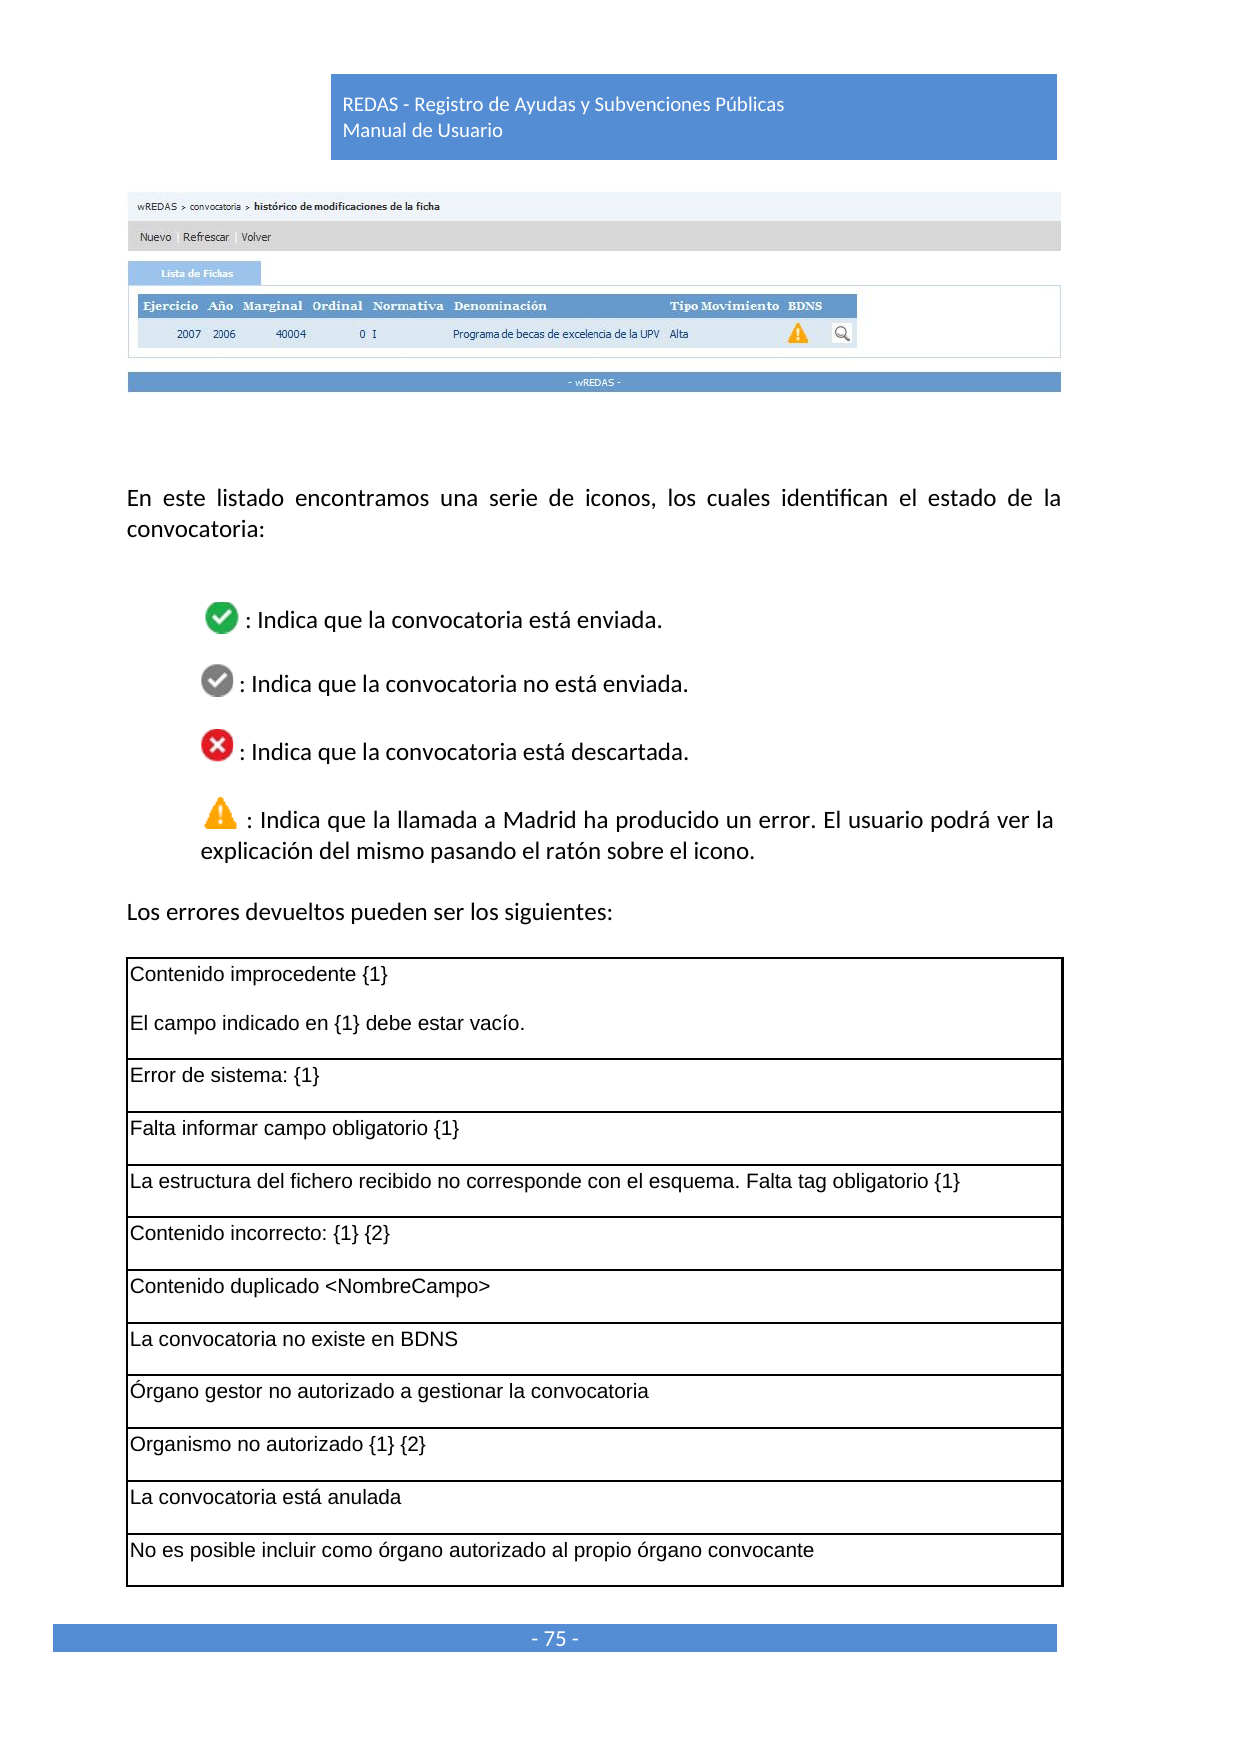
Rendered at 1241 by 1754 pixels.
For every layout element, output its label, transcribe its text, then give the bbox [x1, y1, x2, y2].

picture [126, 188, 1063, 394]
text Los errores devueltos pueden ser los siguientes: [127, 896, 1062, 926]
table_cell Error de sistema: {1} [128, 1060, 1061, 1111]
table_cell No es posible incluir como órgano autorizado al propio órgano convocante [128, 1535, 1061, 1585]
list : Indica que la convocatoria está enviada. [164, 602, 1062, 635]
picture [200, 663, 234, 697]
table_cell La convocatoria no existe en BDNS [128, 1324, 1061, 1374]
picture [200, 797, 240, 829]
table_cell Organismo no autorizado {1} {2} [128, 1429, 1061, 1480]
picture [200, 729, 234, 763]
table_cell Contenido duplicado <NombreCampo> [128, 1271, 1061, 1322]
text : Indica que la convocatoria está descartada. [127, 729, 1062, 767]
table_header Contenido improcedente {1} El campo indicado en {1} debe estar vacío. [128, 959, 1061, 1058]
table_cell La convocatoria está anulada [128, 1482, 1061, 1532]
text : Indica que la llamada a Madrid ha producido un error. El usuario podrá ver la explicación del mismo pasando el ratón sobre el icono. [127, 797, 1062, 865]
table_cell La estructura del fichero recibido no corresponde con el esquema. Falta tag obligatorio {1} [128, 1166, 1061, 1216]
table_cell Falta informar campo obligatorio {1} [128, 1113, 1061, 1163]
text En este listado encontramos una serie de iconos, los cuales identifican el estado de la convocatoria: [127, 483, 1062, 544]
picture [201, 602, 239, 634]
table_cell Órgano gestor no autorizado a gestionar la convocatoria [128, 1376, 1061, 1427]
text : Indica que la convocatoria no está enviada. [127, 664, 1062, 699]
table_cell Contenido incorrecto: {1} {2} [128, 1218, 1061, 1269]
